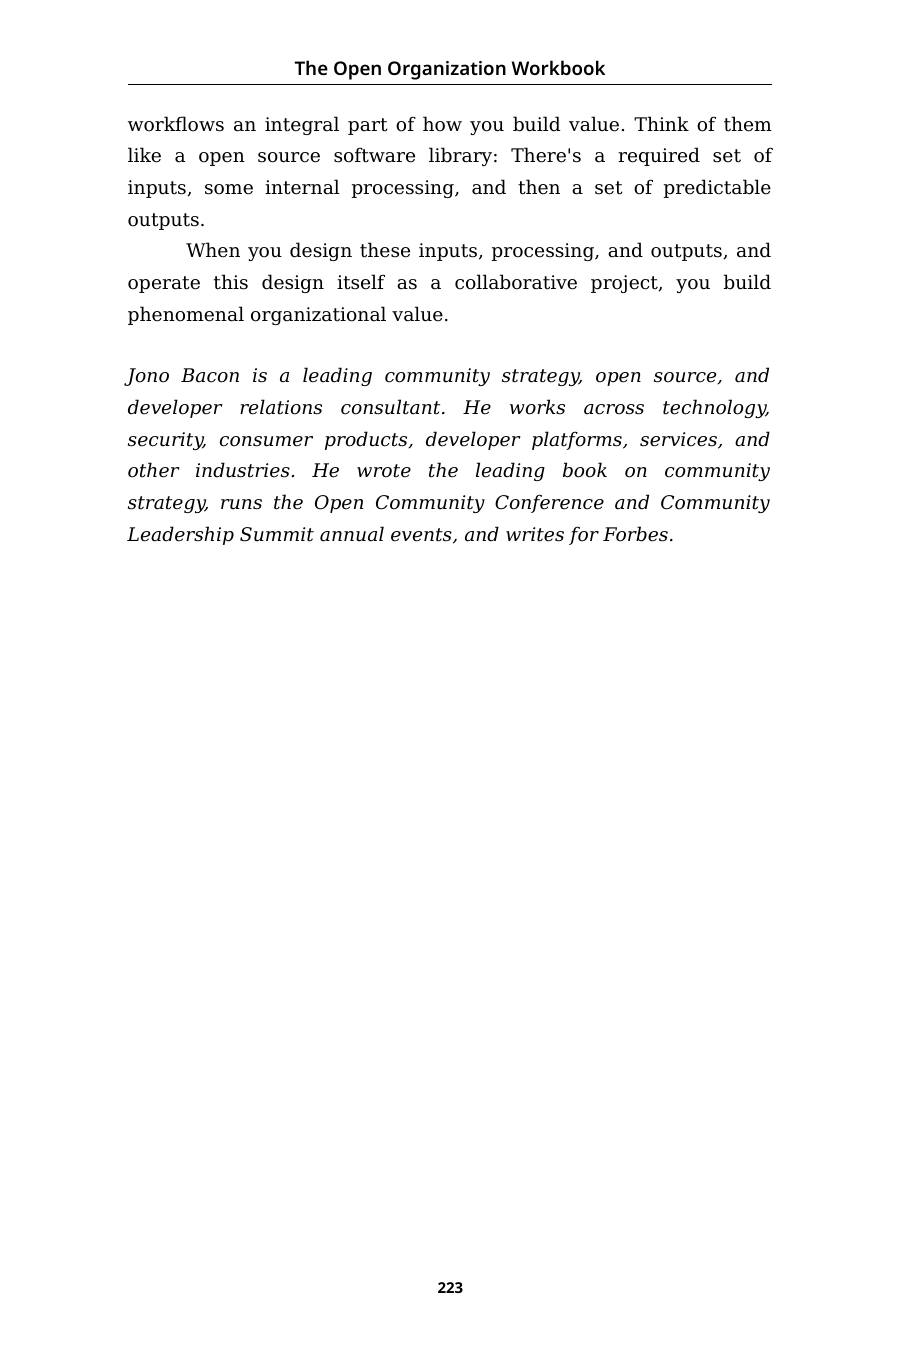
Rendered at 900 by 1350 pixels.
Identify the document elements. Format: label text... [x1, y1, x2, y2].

text When you design these inputs, processing, and outputs, and operate this design itself as a collaborative project, you build phenomenal organizational value. [127, 241, 772, 326]
text Jono Bacon is a leading community strategy, open source, and developer relations consultant. He works across technology, security, consumer products, developer platforms, services, and other industries. He wrote the leading book on community strategy, runs the Open Community Conference and Community Leadership Summit annual events, and writes for Forbes. [127, 366, 772, 546]
text workflows an integral part of how you build value. Think of them like a open source software library: There's a required set of inputs, some internal processing, and then a set of predictable outputs. [127, 114, 772, 231]
